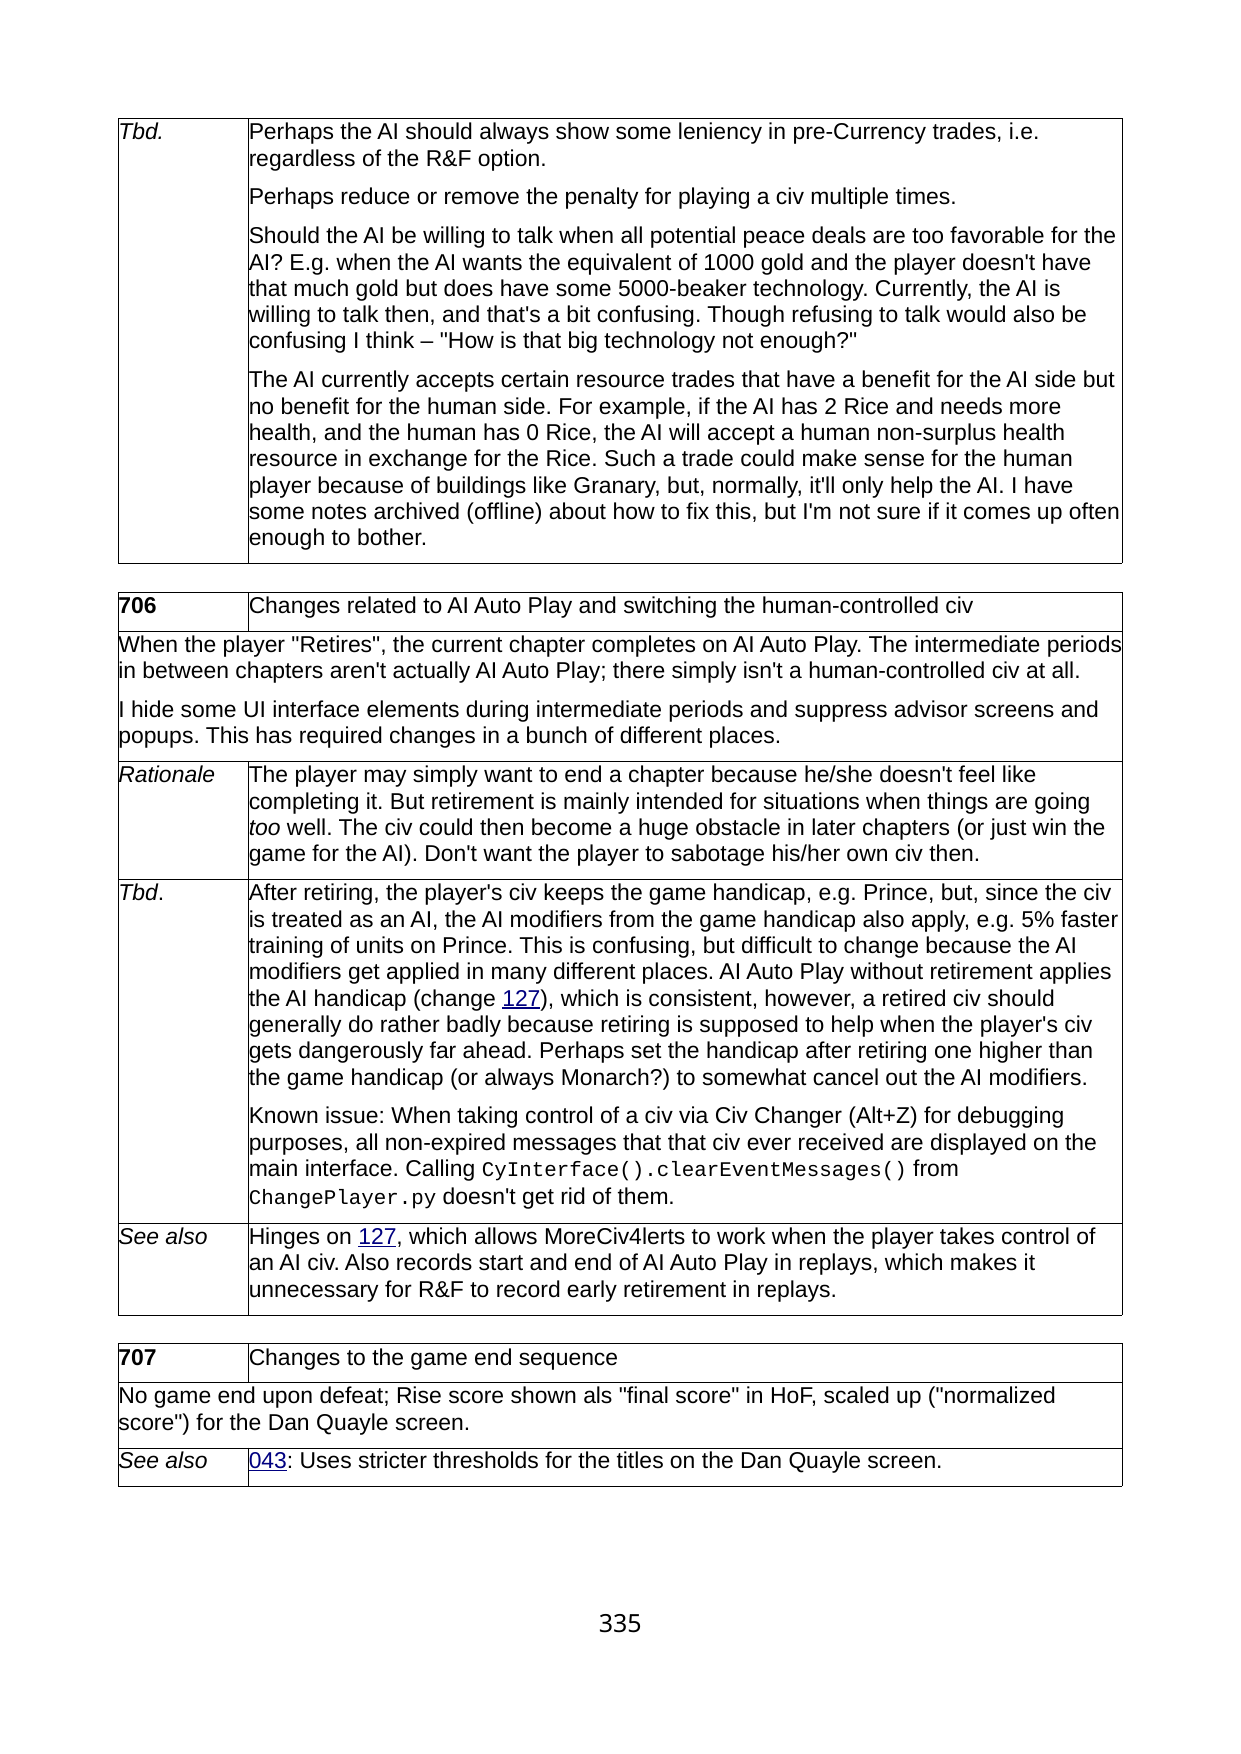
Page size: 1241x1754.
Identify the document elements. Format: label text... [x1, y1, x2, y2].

table_header 707 [119, 1344, 248, 1382]
table_cell Tbd. [119, 880, 248, 1223]
table_cell Tbd. [119, 119, 248, 563]
table_cell No game end upon defeat; Rise score shown als "final score" in HoF, scaled up ("normalized score") for the Dan Quayle screen. [119, 1383, 1122, 1447]
table_header 706 [119, 593, 248, 631]
table_cell Hinges on 127, which allows MoreCiv4lerts to work when the player takes control of an AI civ. Also records start and end of AI Auto Play in replays, which makes it unnecessary for R&F to record early retirement in replays. [249, 1224, 1122, 1314]
table_cell See also [119, 1224, 248, 1314]
table_cell The player may simply want to end a chapter because he/she doesn't feel like completing it. But retirement is mainly intended for situations when things are going too well. The civ could then become a huge obstacle in later chapters (or just win the game for the AI). Don't want the player to sabotage his/her own civ then. [249, 762, 1122, 879]
table_cell See also [119, 1449, 248, 1486]
table_header Changes to the game end sequence [249, 1344, 1122, 1382]
table_header Changes related to AI Auto Play and switching the human-controlled civ [249, 593, 1122, 631]
table_cell Rationale [119, 762, 248, 879]
table_cell 043: Uses stricter thresholds for the titles on the Dan Quayle screen. [249, 1449, 1122, 1486]
table_cell Perhaps the AI should always show some leniency in pre-Currency trades, i.e. regardless of the R&F option. Perhaps reduce or remove the penalty for playing a civ multiple times. Should the AI be willing to talk when all potential peace deals are too favorable for the AI? E.g. when the AI wants the equivalent of 1000 gold and the player doesn't have that much gold but does have some 5000-beaker technology. Currently, the AI is willing to talk then, and that's a bit confusing. Though refusing to talk would also be confusing I think – "How is that big technology not enough?" The AI currently accepts certain resource trades that have a benefit for the AI side but no benefit for the human side. For example, if the AI has 2 Rice and needs more health, and the human has 0 Rice, the AI will accept a human non-surplus health resource in exchange for the Rice. Such a trade could make sense for the human player because of buildings like Granary, but, normally, it'll only help the AI. I have some notes archived (offline) about how to fix this, but I'm not sure if it comes up often enough to bother. [249, 119, 1122, 563]
table_cell After retiring, the player's civ keeps the game handicap, e.g. Prince, but, since the civ is treated as an AI, the AI modifiers from the game handicap also apply, e.g. 5% faster training of units on Prince. This is confusing, but difficult to change because the AI modifiers get applied in many different places. AI Auto Play without retirement applies the AI handicap (change 127), which is consistent, however, a retired civ should generally do rather badly because retiring is supposed to help when the player's civ gets dangerously far ahead. Perhaps set the handicap after retiring one higher than the game handicap (or always Monarch?) to somewhat cancel out the AI modifiers. Known issue: When taking control of a civ via Civ Changer (Alt+Z) for debugging purposes, all non-expired messages that that civ ever received are displayed on the main interface. Calling CyInterface().clearEventMessages() from ChangePlayer.py doesn't get rid of them. [249, 880, 1122, 1223]
table_cell When the player "Retires", the current chapter completes on AI Auto Play. The intermediate periods in between chapters aren't actually AI Auto Play; there simply isn't a human-controlled civ at all. I hide some UI interface elements during intermediate periods and suppress advisor screens and popups. This has required changes in a bunch of different places. [119, 632, 1122, 761]
